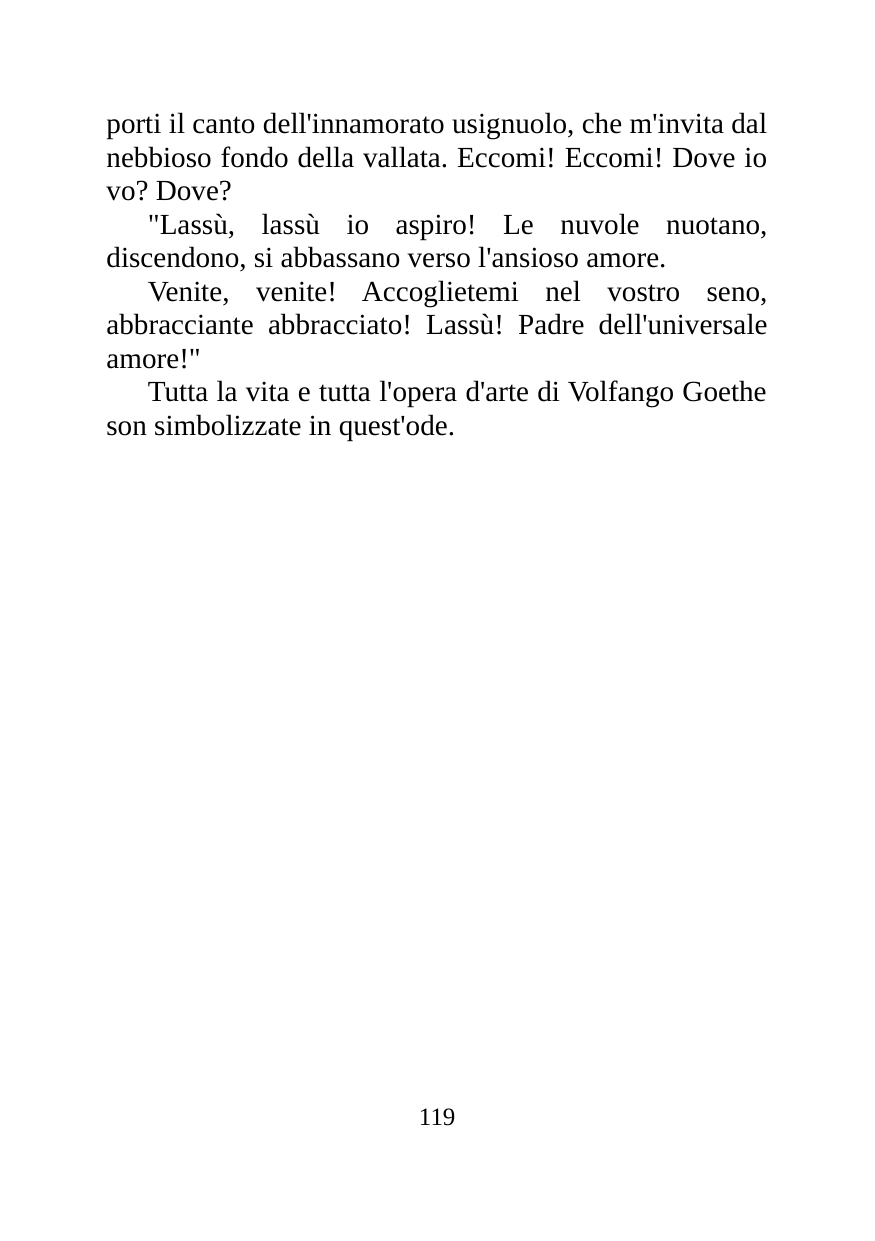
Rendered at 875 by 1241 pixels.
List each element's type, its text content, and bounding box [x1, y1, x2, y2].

text Tutta la vita e tutta l'opera d'arte di Volfango Goethe son simbolizzate in quest'ode. [106, 374, 768, 442]
text "Lassù, lassù io aspiro! Le nuvole nuotano, discendono, si abbassano verso l'ansioso amore. [106, 207, 768, 274]
text Venite, venite! Accoglietemi nel vostro seno, abbracciante abbracciato! Lassù! Padre dell'universale amore!" [106, 274, 768, 374]
text porti il canto dell'innamorato usignuolo, che m'invita dal nebbioso fondo della vallata. Eccomi! Eccomi! Dove io vo? Dove? [106, 106, 768, 207]
